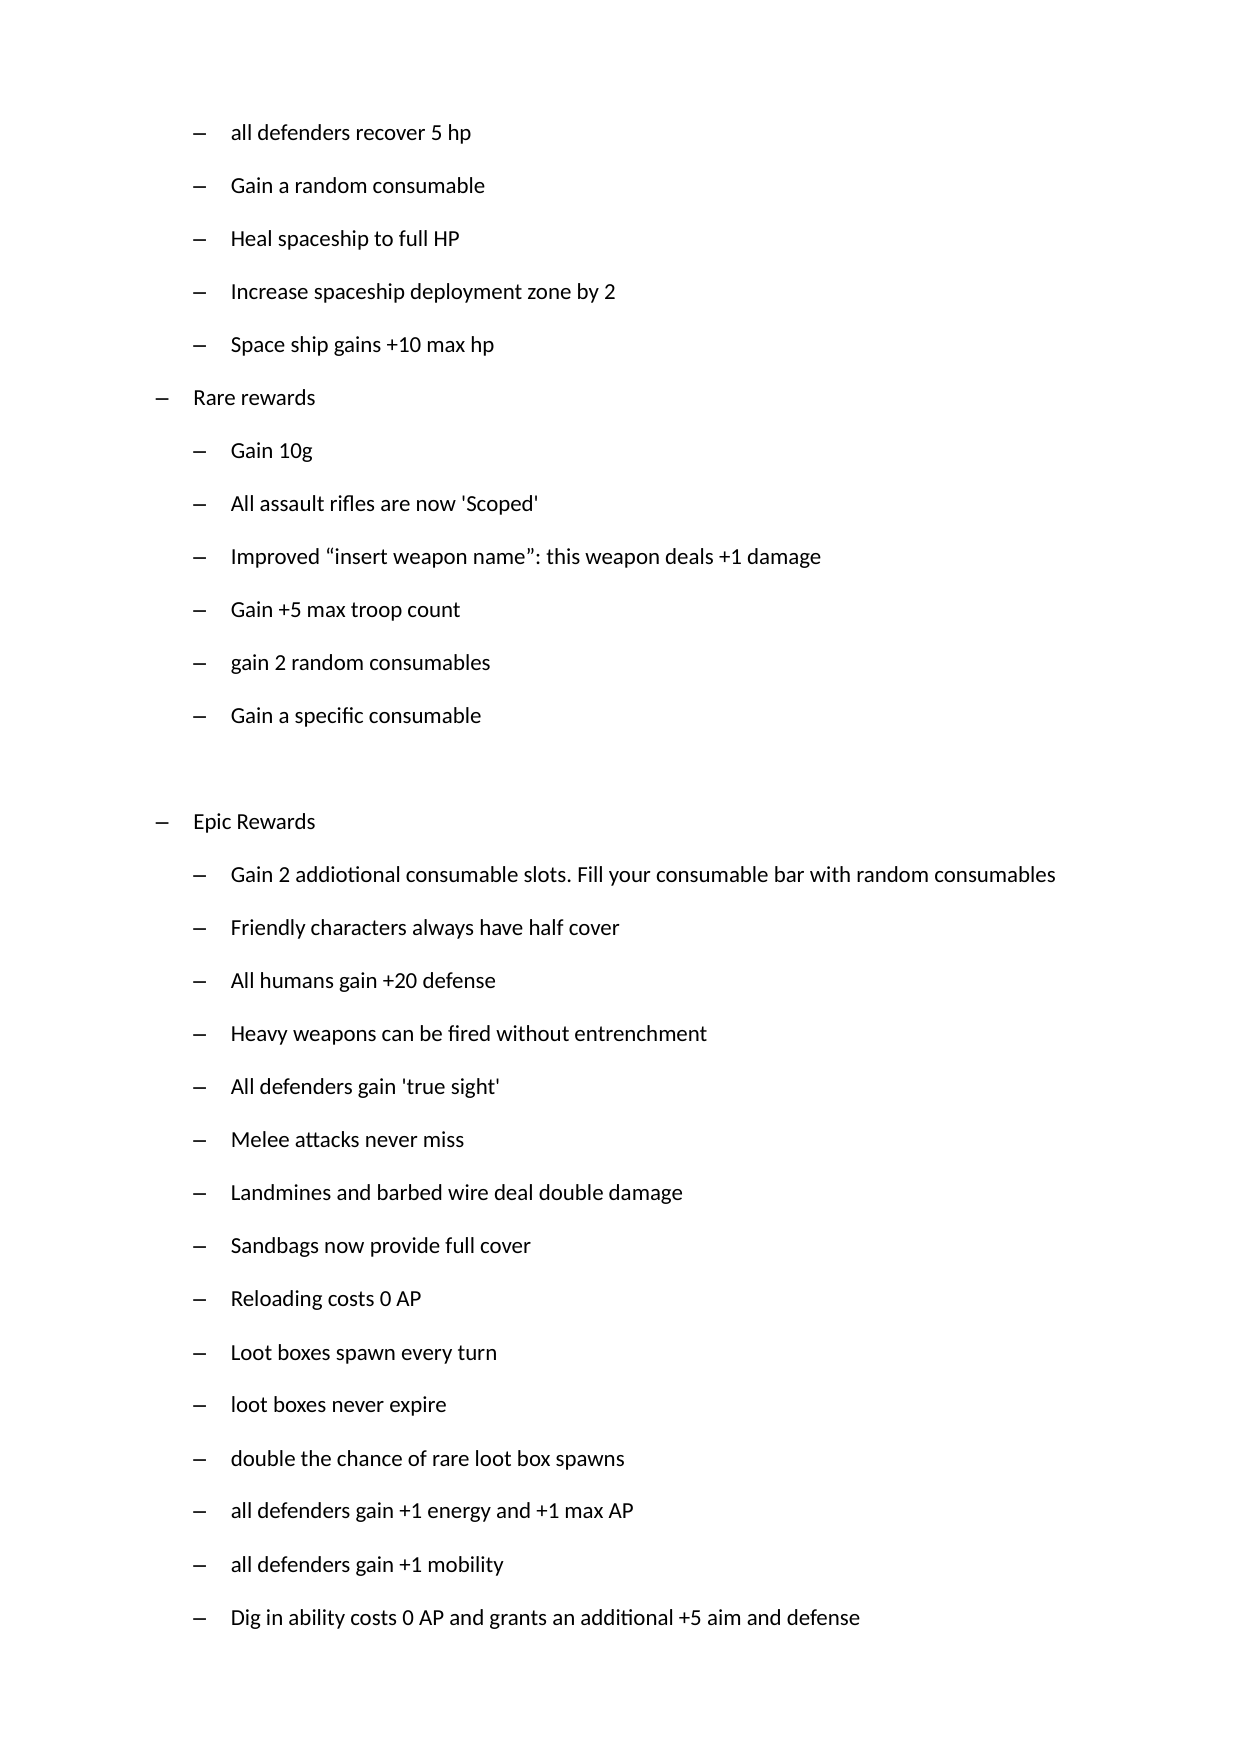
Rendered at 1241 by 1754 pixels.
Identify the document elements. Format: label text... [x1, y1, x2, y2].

list loot boxes never expire [193, 1391, 1122, 1419]
list Gain 10g [193, 436, 1122, 464]
list gain 2 random consumables [193, 648, 1122, 676]
list Gain a specific consumable [193, 701, 1122, 729]
list Melee attacks never miss [193, 1126, 1122, 1153]
list Gain +5 max troop count [193, 595, 1122, 623]
list Heavy weapons can be fired without entrenchment [193, 1019, 1122, 1047]
list Epic Rewards [156, 807, 1122, 835]
list Loot boxes spawn every turn [193, 1338, 1122, 1366]
list Landmines and barbed wire deal double damage [193, 1178, 1122, 1207]
list double the chance of rare loot box spawns [193, 1444, 1122, 1472]
list Gain a random consumable [193, 171, 1122, 199]
list all defenders gain +1 energy and +1 max AP [193, 1497, 1122, 1525]
list all defenders recover 5 hp [193, 118, 1122, 146]
list Reloading costs 0 AP [193, 1284, 1122, 1313]
list Dig in ability costs 0 AP and grants an additional +5 aim and defense [193, 1603, 1122, 1631]
list Gain 2 addiotional consumable slots. Fill your consumable bar with random consumables [193, 860, 1122, 888]
list All assault rifles are now 'Scoped' [193, 489, 1122, 517]
list Rare rewards [156, 383, 1122, 411]
list Sandbags now provide full cover [193, 1232, 1122, 1259]
list All defenders gain 'true sight' [193, 1072, 1122, 1101]
list all defenders gain +1 mobility [193, 1550, 1122, 1578]
list Improved “insert weapon name”: this weapon deals +1 damage [193, 542, 1122, 570]
list Increase spaceship deployment zone by 2 [193, 277, 1122, 305]
list Heal spaceship to full HP [193, 224, 1122, 252]
list All humans gain +20 defense [193, 966, 1122, 994]
list Friendly characters always have half cover [193, 913, 1122, 941]
list Space ship gains +10 max hp [193, 330, 1122, 358]
